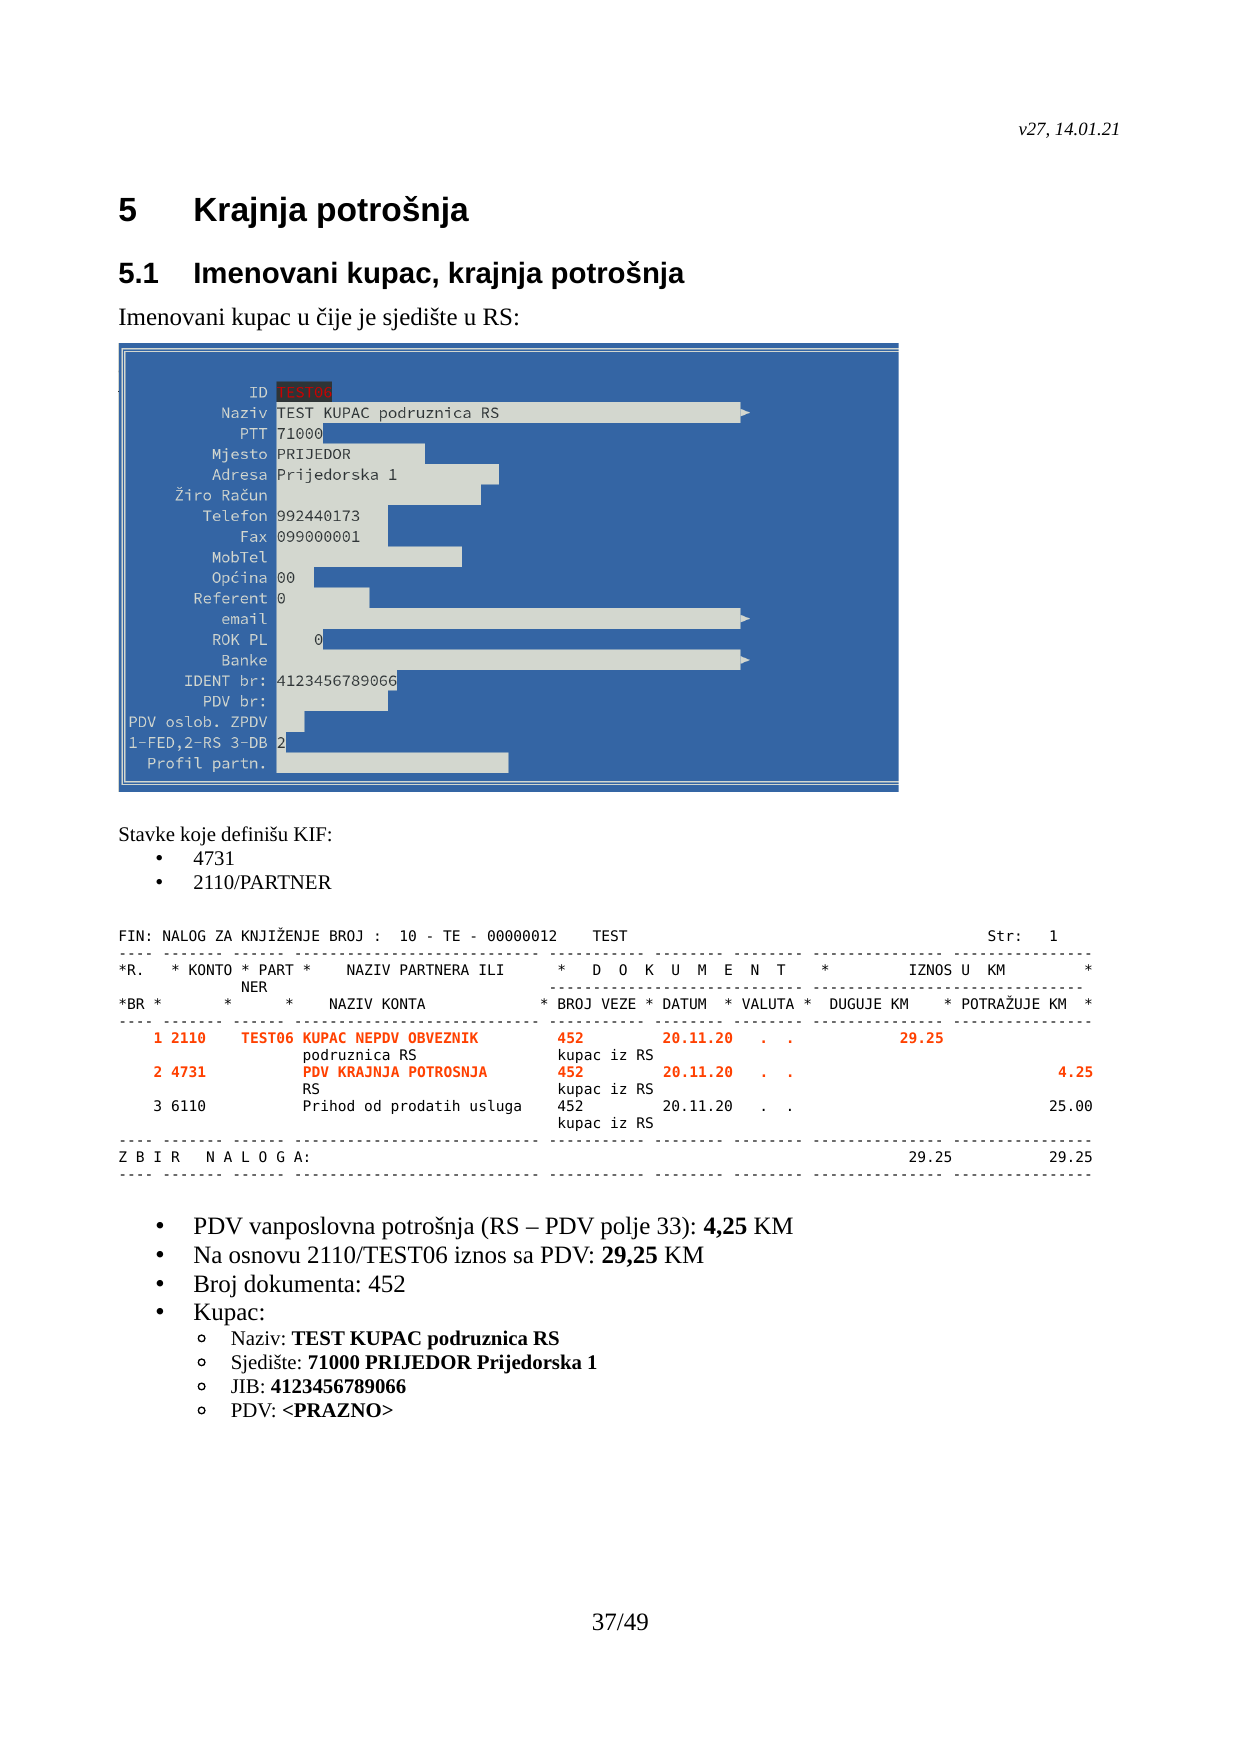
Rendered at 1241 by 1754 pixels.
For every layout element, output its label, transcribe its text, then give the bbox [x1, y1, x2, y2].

list Broj dokumenta: 452 [156, 1269, 1122, 1297]
list 4731 [156, 846, 1122, 870]
text Stavke koje definišu KIF: [118, 822, 1122, 846]
list Naziv: TEST KUPAC podruznica RS [193, 1326, 1122, 1350]
text 2 4731 PDV KRAJNJA POTROSNJA 452 20.11.20 . . 4.25 [118, 1064, 1122, 1081]
picture [118, 343, 899, 792]
text ---- ------- ------ ---------------------------- ----------- -------- -------- --------------- ---------------- [118, 945, 1122, 962]
list Sjedište: 71000 PRIJEDOR Prijedorska 1 [193, 1350, 1122, 1374]
list PDV: <PRAZNO> [193, 1398, 1122, 1422]
text NER ----------------------------- ------------------------------- [118, 979, 1122, 996]
text FIN: NALOG ZA KNJIŽENJE BROJ : 10 - TE - 00000012 TEST Str: 1 [118, 928, 1122, 945]
text *BR * * * NAZIV KONTA * BROJ VEZE * DATUM * VALUTA * DUGUJE KM * POTRAŽUJE KM * [118, 996, 1122, 1013]
subtitle 2110/PARTNER [156, 870, 1122, 894]
text RS kupac iz RS [118, 1081, 1122, 1098]
text Z B I R N A L O G A: 29.25 29.25 [118, 1148, 1122, 1166]
text 3 6110 Prihod od prodatih usluga 452 20.11.20 . . 25.00 [118, 1098, 1122, 1114]
text ---- ------- ------ ---------------------------- ----------- -------- -------- --------------- ---------------- [118, 1166, 1122, 1182]
text 1 2110 TEST06 KUPAC NEPDV OBVEZNIK 452 20.11.20 . . 29.25 [118, 1030, 1122, 1047]
text *R. * KONTO * PART * NAZIV PARTNERA ILI * D O K U M E N T * IZNOS U KM * [118, 962, 1122, 979]
subtitle Imenovani kupac, krajnja potrošnja [118, 256, 1122, 289]
list PDV vanposlovna potrošnja (RS – PDV polje 33): 4,25 KM [156, 1211, 1122, 1240]
list Kupac: [156, 1297, 1122, 1326]
list Na osnovu 2110/TEST06 iznos sa PDV: 29,25 KM [156, 1240, 1122, 1269]
text Imenovani kupac u čije je sjedište u RS: [118, 302, 1122, 331]
text ---- ------- ------ ---------------------------- ----------- -------- -------- --------------- ---------------- [118, 1132, 1122, 1148]
text kupac iz RS [118, 1114, 1122, 1132]
text podruznica RS kupac iz RS [118, 1047, 1122, 1064]
list JIB: 4123456789066 [193, 1374, 1122, 1398]
subtitle Krajnja potrošnja [118, 190, 1122, 229]
text ---- ------- ------ ---------------------------- ----------- -------- -------- --------------- ---------------- [118, 1013, 1122, 1030]
